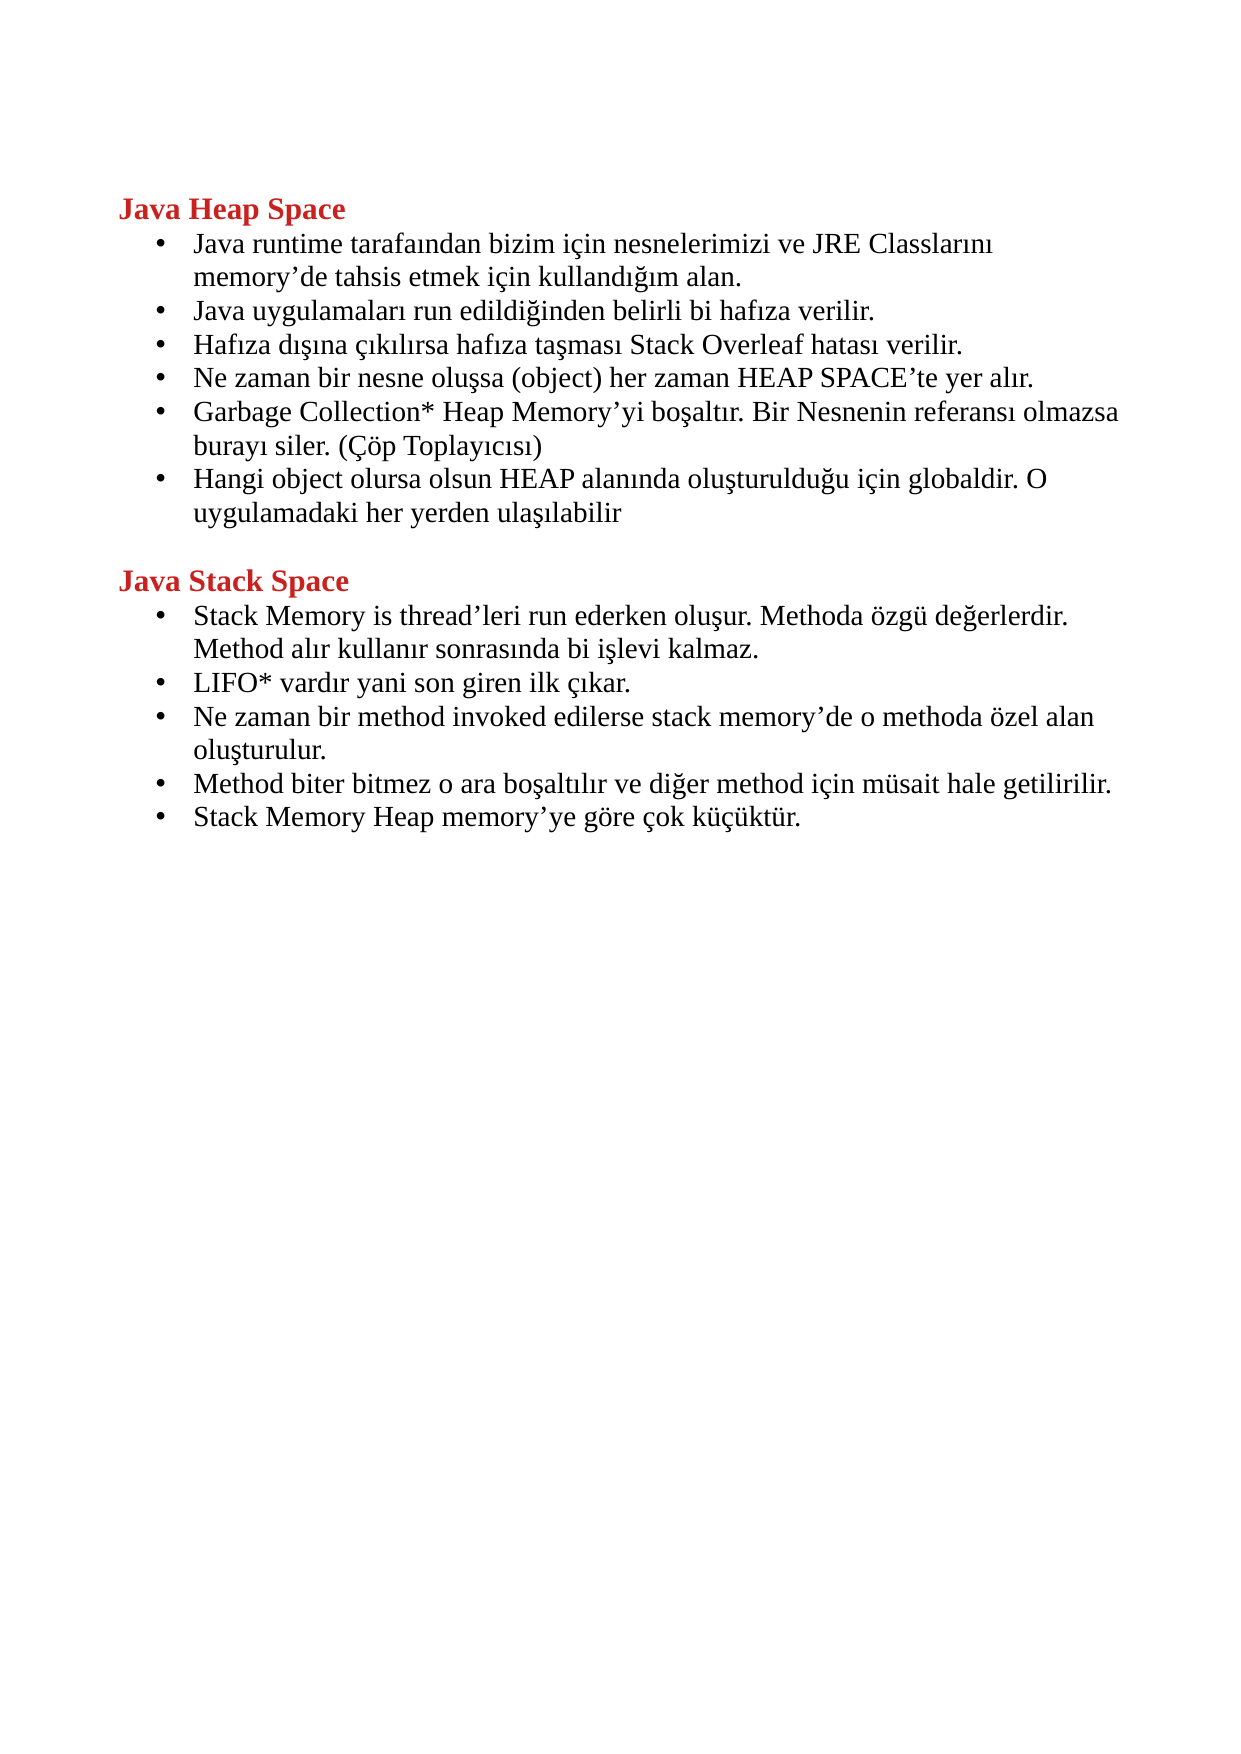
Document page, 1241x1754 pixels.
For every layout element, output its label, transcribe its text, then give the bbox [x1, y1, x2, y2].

list Stack Memory is thread’leri run ederken oluşur. Methoda özgü değerlerdir. Method alır kullanır sonrasında bi işlevi kalmaz. [156, 598, 1122, 665]
list Hangi object olursa olsun HEAP alanında oluşturulduğu için globaldir. O uygulamadaki her yerden ulaşılabilir [156, 461, 1122, 528]
list Hafıza dışına çıkılırsa hafıza taşması Stack Overleaf hatası verilir. [156, 327, 1122, 360]
text Java Stack Space [118, 562, 1122, 598]
list Java uygulamaları run edildiğinden belirli bi hafıza verilir. [156, 293, 1122, 327]
list LIFO* vardır yani son giren ilk çıkar. [156, 665, 1122, 699]
list Stack Memory Heap memory’ye göre çok küçüktür. [156, 799, 1122, 833]
list Java runtime tarafaından bizim için nesnelerimizi ve JRE Classlarını memory’de tahsis etmek için kullandığım alan. [156, 226, 1122, 293]
list Ne zaman bir method invoked edilerse stack memory’de o methoda özel alan oluşturulur. [156, 699, 1122, 766]
list Ne zaman bir nesne oluşsa (object) her zaman HEAP SPACE’te yer alır. [156, 360, 1122, 394]
list Garbage Collection* Heap Memory’yi boşaltır. Bir Nesnenin referansı olmazsa burayı siler. (Çöp Toplayıcısı) [156, 394, 1122, 461]
list Method biter bitmez o ara boşaltılır ve diğer method için müsait hale getilirilir. [156, 766, 1122, 799]
text Java Heap Space [118, 190, 1122, 226]
